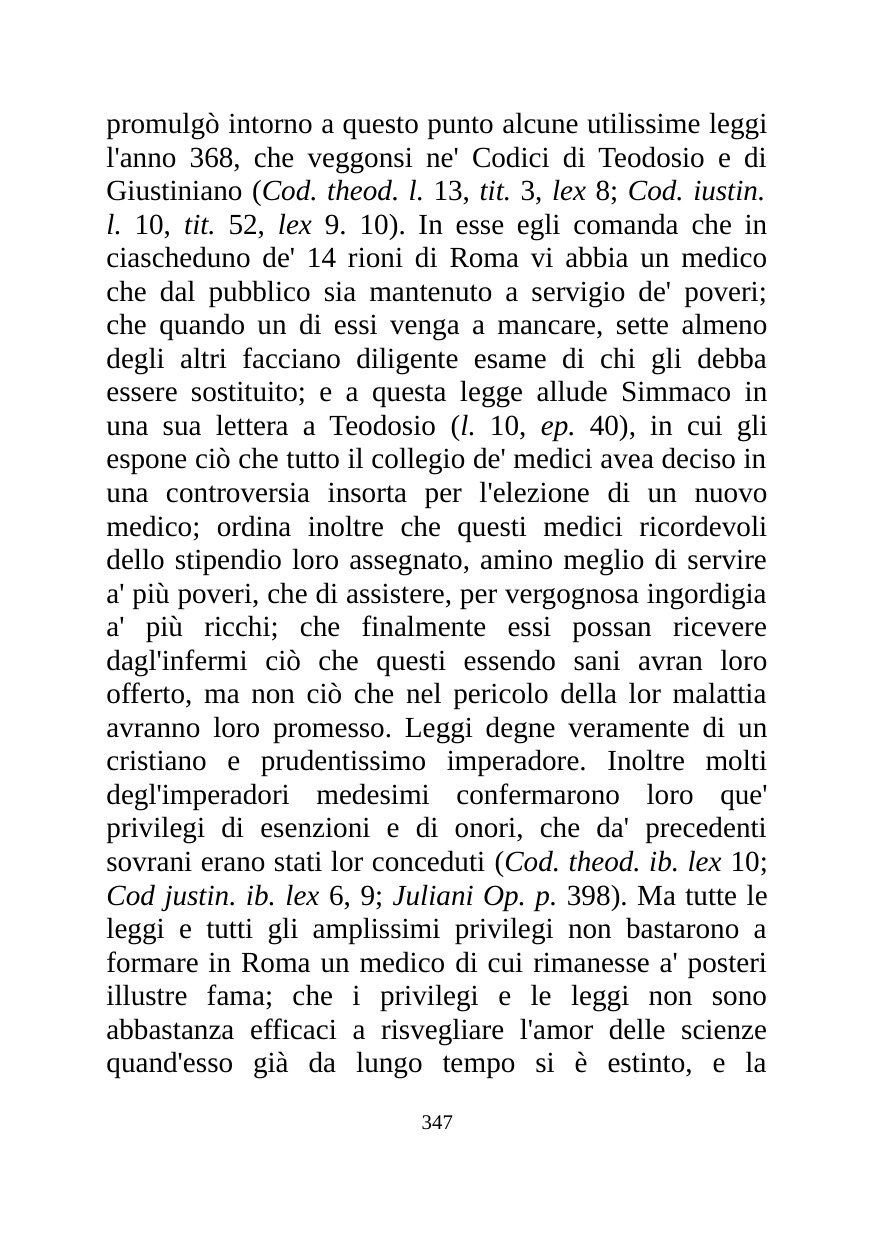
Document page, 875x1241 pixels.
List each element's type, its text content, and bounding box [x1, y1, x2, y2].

text promulgò intorno a questo punto alcune utilissime leggi l'anno 368, che veggonsi ne' Codici di Teodosio e di Giustiniano (Cod. theod. l. 13, tit. 3, lex 8; Cod. iustin. l. 10, tit. 52, lex 9. 10). In esse egli comanda che in ciascheduno de' 14 rioni di Roma vi abbia un medico che dal pubblico sia mantenuto a servigio de' poveri; che quando un di essi venga a mancare, sette almeno degli altri facciano diligente esame di chi gli debba essere sostituito; e a questa legge allude Simmaco in una sua lettera a Teodosio (l. 10, ep. 40), in cui gli espone ciò che tutto il collegio de' medici avea deciso in una controversia insorta per l'elezione di un nuovo medico; ordina inoltre che questi medici ricordevoli dello stipendio loro assegnato, amino meglio di servire a' più poveri, che di assistere, per vergognosa ingordigia a' più ricchi; che finalmente essi possan ricevere dagl'infermi ciò che questi essendo sani avran loro offerto, ma non ciò che nel pericolo della lor malattia avranno loro promesso. Leggi degne veramente di un cristiano e prudentissimo imperadore. Inoltre molti degl'imperadori medesimi confermarono loro que' privilegi di esenzioni e di onori, che da' precedenti sovrani erano stati lor conceduti (Cod. theod. ib. lex 10; Cod justin. ib. lex 6, 9; Juliani Op. p. 398). Ma tutte le leggi e tutti gli amplissimi privilegi non bastarono a formare in Roma un medico di cui rimanesse a' posteri illustre fama; che i privilegi e le leggi non sono abbastanza efficaci a risvegliare l'amor delle scienze quand'esso già da lungo tempo si è estinto, e la [106, 106, 768, 1079]
